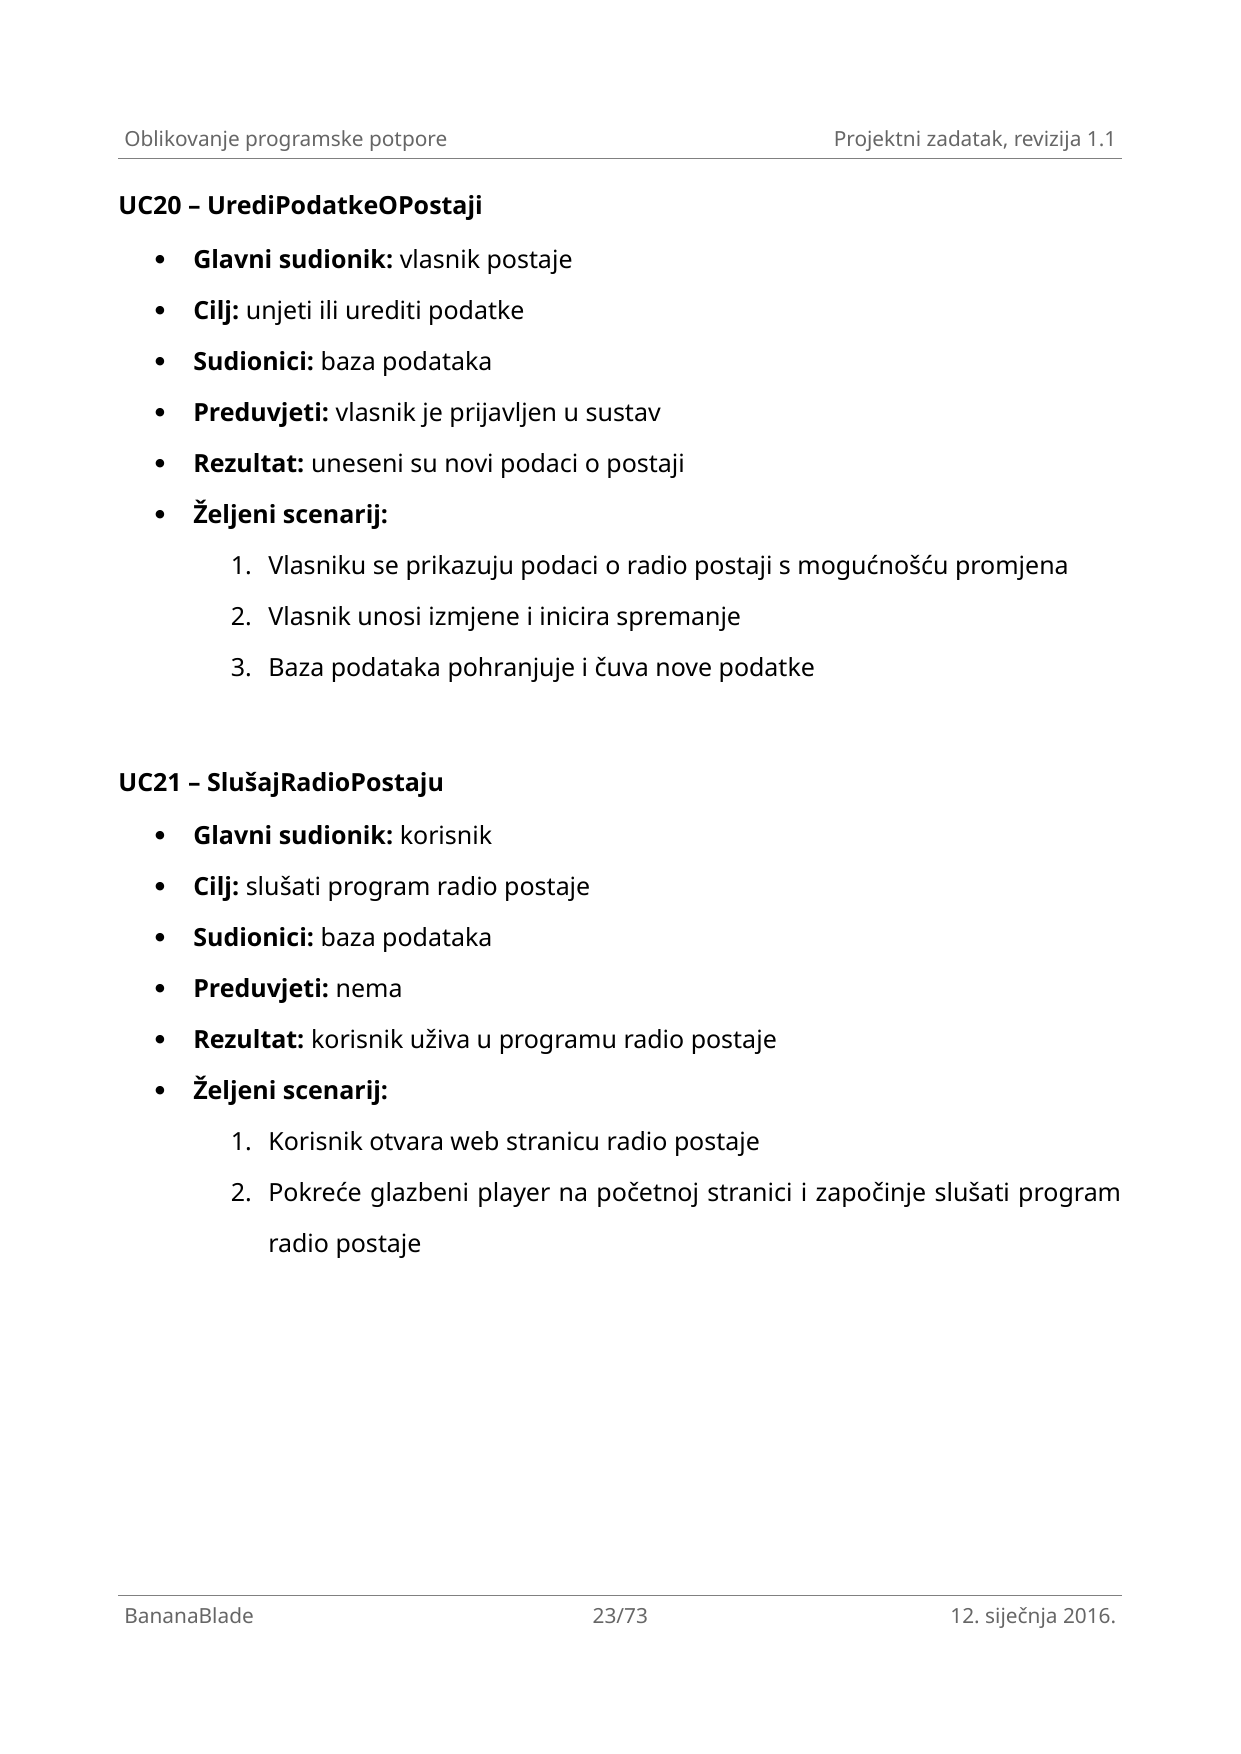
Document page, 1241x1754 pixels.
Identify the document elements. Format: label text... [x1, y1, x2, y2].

list Željeni scenarij: [156, 1073, 1122, 1107]
list Željeni scenarij: [156, 497, 1122, 531]
list Glavni sudionik: korisnik [156, 818, 1122, 852]
list Vlasniku se prikazuju podaci o radio postaji s mogućnošću promjena [231, 548, 1122, 582]
list Vlasnik unosi izmjene i inicira spremanje [231, 599, 1122, 633]
list Preduvjeti: nema [156, 971, 1122, 1005]
list Glavni sudionik: vlasnik postaje [156, 241, 1122, 275]
list Pokreće glazbeni player na početnoj stranici i započinje slušati program radio postaje [231, 1175, 1122, 1260]
list Cilj: slušati program radio postaje [156, 869, 1122, 903]
list Rezultat: korisnik uživa u programu radio postaje [156, 1022, 1122, 1056]
list Baza podataka pohranjuje i čuva nove podatke [231, 650, 1122, 684]
list Sudionici: baza podataka [156, 920, 1122, 954]
subtitle UC21 – SlušajRadioPostaju [118, 764, 1122, 798]
list Preduvjeti: vlasnik je prijavljen u sustav [156, 394, 1122, 428]
list Rezultat: uneseni su novi podaci o postaji [156, 446, 1122, 479]
list Cilj: unjeti ili urediti podatke [156, 292, 1122, 326]
list Korisnik otvara web stranicu radio postaje [231, 1124, 1122, 1158]
list Sudionici: baza podataka [156, 343, 1122, 377]
subtitle UC20 – UrediPodatkeOPostaji [118, 188, 1122, 222]
